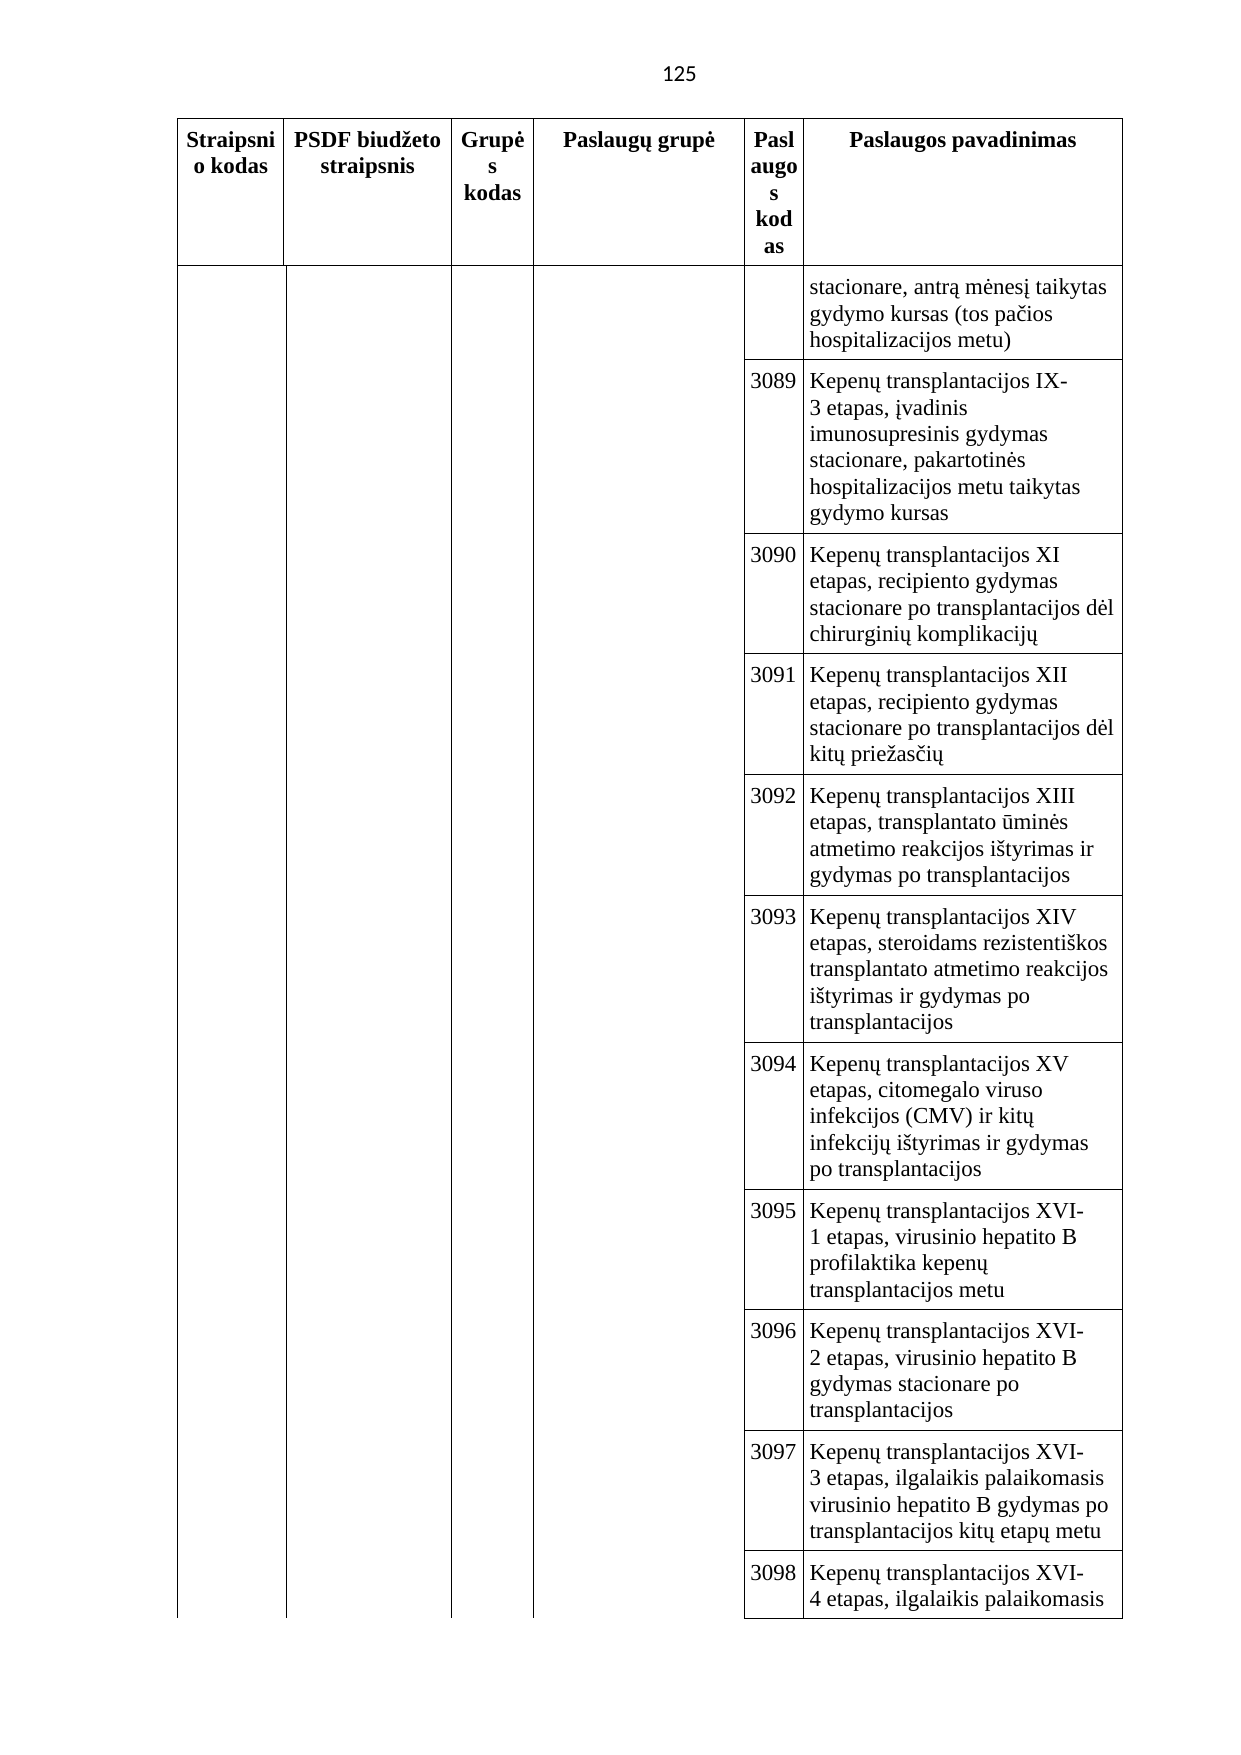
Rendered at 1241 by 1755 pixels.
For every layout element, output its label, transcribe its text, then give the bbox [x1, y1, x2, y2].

table_cell [534, 1309, 744, 1430]
table_cell [287, 1309, 451, 1430]
table_cell 3098 [745, 1551, 803, 1618]
table_cell [452, 895, 533, 1042]
table_cell [534, 1430, 744, 1550]
table_cell [178, 1550, 286, 1618]
table_cell [534, 1042, 744, 1188]
table_cell 3094 [745, 1043, 803, 1188]
table_cell [452, 653, 533, 774]
table_cell 3089 [745, 360, 803, 533]
table_cell [452, 774, 533, 894]
table_cell stacionare, antrą mėnesį taikytas gydymo kursas (tos pačios hospitalizacijos metu) [804, 266, 1122, 359]
table_cell Kepenų transplantacijos IX-3 etapas, įvadinis imunosupresinis gydymas stacionare, pakartotinės hospitalizacijos metu taikytas gydymo kursas [804, 360, 1122, 533]
table_cell Kepenų transplantacijos XIII etapas, transplantato ūminės atmetimo reakcijos ištyrimas ir gydymas po transplantacijos [804, 775, 1122, 894]
table_cell [452, 1550, 533, 1618]
table_cell [534, 1550, 744, 1618]
table_cell [178, 895, 286, 1042]
table_cell [452, 1430, 533, 1550]
table_cell [178, 1189, 286, 1309]
table_cell 3095 [745, 1190, 803, 1309]
table_cell Kepenų transplantacijos XII etapas, recipiento gydymas stacionare po transplantacijos dėl kitų priežasčių [804, 654, 1122, 774]
table_header Grupės kodas [452, 119, 533, 265]
table_cell 3091 [745, 654, 803, 774]
table_cell 3097 [745, 1431, 803, 1550]
table_cell [534, 1189, 744, 1309]
table_cell [534, 266, 744, 359]
table_cell [178, 774, 286, 894]
table_header Paslaugos kodas [745, 119, 803, 265]
table_cell [178, 359, 286, 533]
table_cell [178, 1042, 286, 1188]
table_header Paslaugų grupė [534, 119, 744, 265]
table_cell [287, 895, 451, 1042]
table_header PSDF biudžeto straipsnis [284, 119, 451, 265]
table_cell [534, 653, 744, 774]
table_cell [178, 1430, 286, 1550]
table_cell [178, 1309, 286, 1430]
table_cell [452, 1189, 533, 1309]
table_cell [534, 533, 744, 653]
table_cell [287, 533, 451, 653]
table_cell [287, 1189, 451, 1309]
table_cell [534, 774, 744, 894]
table_cell [287, 359, 451, 533]
table_cell [745, 266, 803, 359]
table_cell [452, 533, 533, 653]
table_header Paslaugos pavadinimas [804, 119, 1122, 265]
table_cell [287, 1550, 451, 1618]
table_header Straipsnio kodas [178, 119, 283, 265]
table_cell [287, 774, 451, 894]
table_cell [287, 266, 451, 359]
table_cell [178, 533, 286, 653]
table_cell Kepenų transplantacijos XVI-4 etapas, ilgalaikis palaikomasis [804, 1551, 1122, 1618]
table_cell 3093 [745, 896, 803, 1042]
table_cell [534, 359, 744, 533]
table_cell 3090 [745, 534, 803, 653]
table_cell Kepenų transplantacijos XV etapas, citomegalo viruso infekcijos (CMV) ir kitų infekcijų ištyrimas ir gydymas po transplantacijos [804, 1043, 1122, 1188]
table_cell [452, 1042, 533, 1188]
table_cell [178, 653, 286, 774]
table_cell 3096 [745, 1310, 803, 1430]
table_cell [534, 895, 744, 1042]
table_cell Kepenų transplantacijos XIV etapas, steroidams rezistentiškos transplantato atmetimo reakcijos ištyrimas ir gydymas po transplantacijos [804, 896, 1122, 1042]
table_cell Kepenų transplantacijos XVI-2 etapas, virusinio hepatito B gydymas stacionare po transplantacijos [804, 1310, 1122, 1430]
table_cell [287, 653, 451, 774]
table_cell [452, 1309, 533, 1430]
table_cell [287, 1042, 451, 1188]
table_cell Kepenų transplantacijos XI etapas, recipiento gydymas stacionare po transplantacijos dėl chirurginių komplikacijų [804, 534, 1122, 653]
table_cell Kepenų transplantacijos XVI-3 etapas, ilgalaikis palaikomasis virusinio hepatito B gydymas po transplantacijos kitų etapų metu [804, 1431, 1122, 1550]
table_cell Kepenų transplantacijos XVI-1 etapas, virusinio hepatito B profilaktika kepenų transplantacijos metu [804, 1190, 1122, 1309]
table_cell [452, 359, 533, 533]
table_cell 3092 [745, 775, 803, 894]
table_cell [287, 1430, 451, 1550]
table_cell [452, 266, 533, 359]
table_cell [178, 266, 286, 359]
